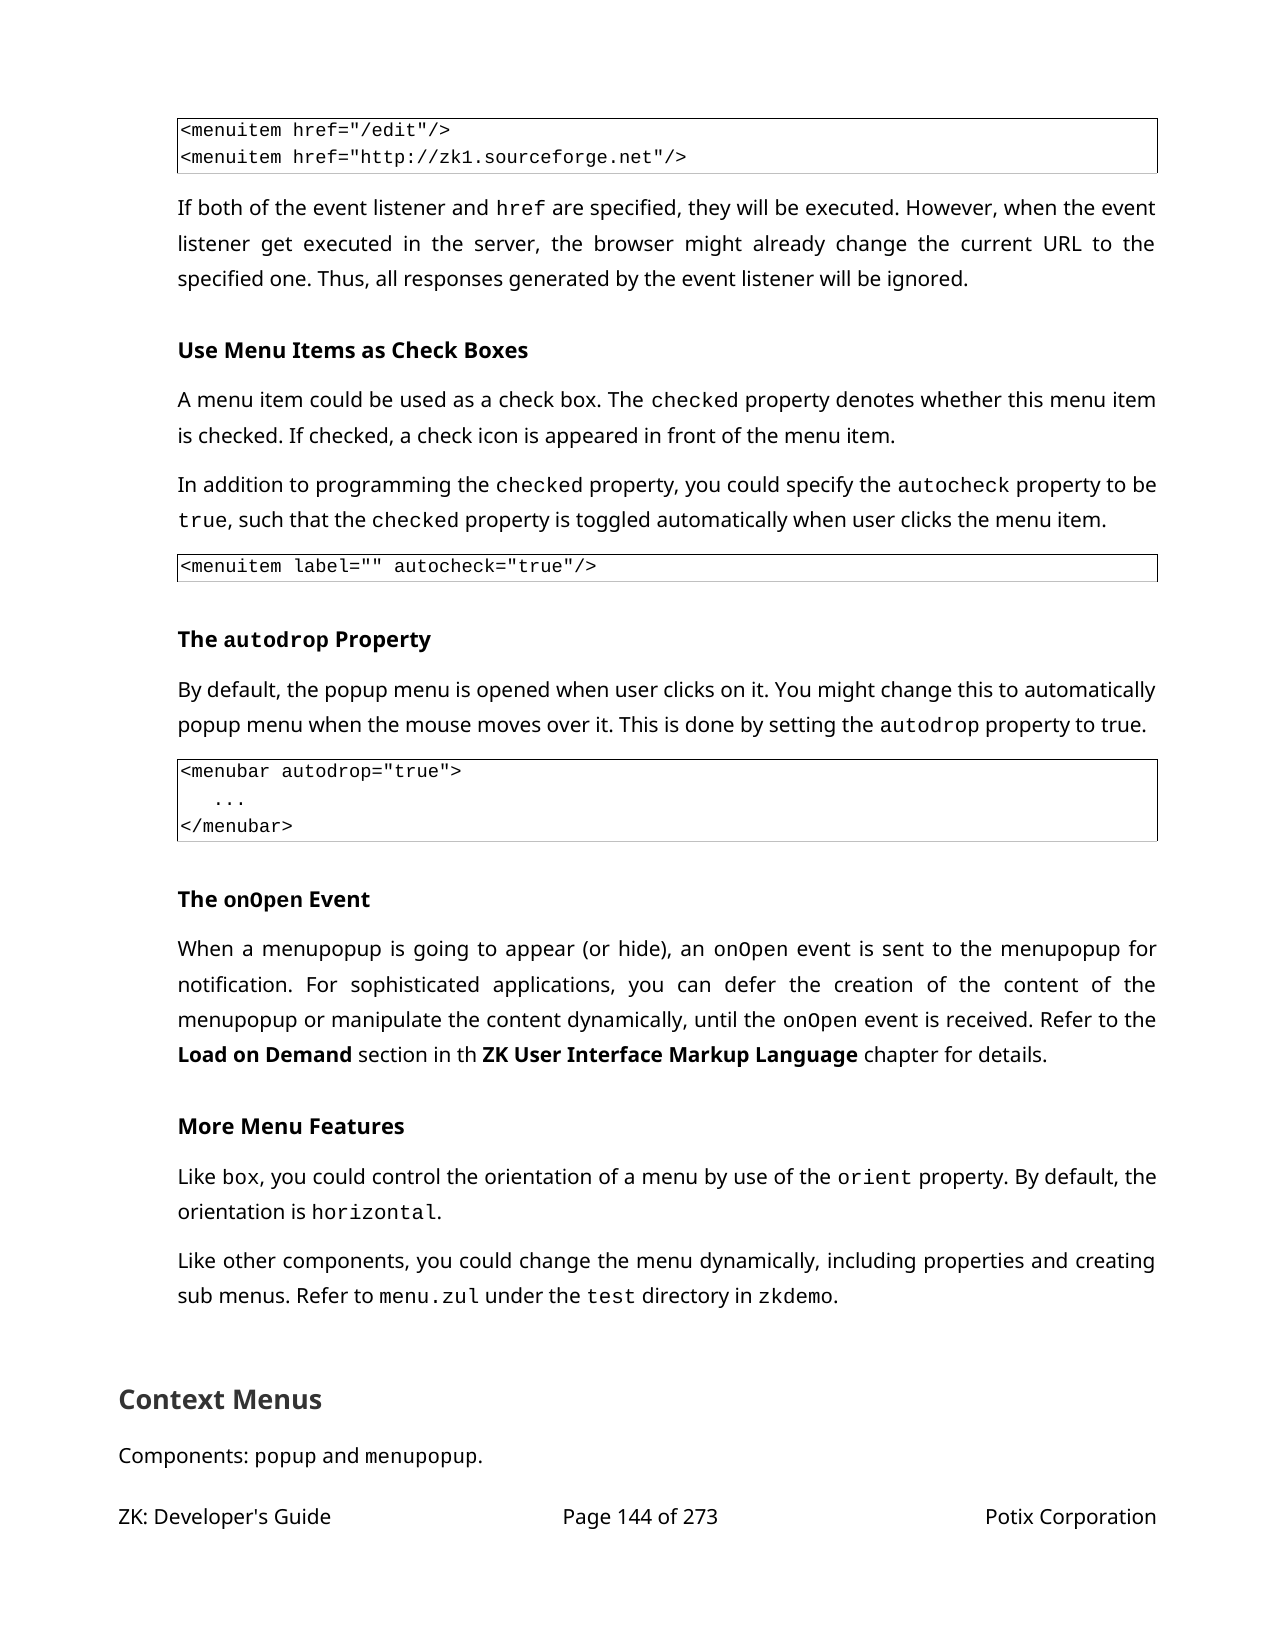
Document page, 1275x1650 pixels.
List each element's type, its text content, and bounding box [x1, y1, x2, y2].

text A menu item could be used as a check box. The checked property denotes whether this menu item is checked. If checked, a check icon is appeared in front of the menu item. [177, 385, 1157, 449]
subtitle More Menu Features [177, 1111, 1157, 1141]
subtitle The onOpen Event [177, 883, 1157, 913]
text <menubar autodrop="true"> [178, 760, 1157, 783]
text ... [178, 786, 1157, 811]
text In addition to programming the checked property, you could specify the autocheck property to be true, such that the checked property is toggled automatically when user clicks the menu item. [177, 470, 1157, 534]
text </menubar> [178, 814, 1157, 841]
text Components: popup and menupopup. [118, 1441, 1157, 1470]
text <menuitem label="" autocheck="true"/> [178, 555, 1157, 581]
text <menuitem href="http://zk1.sourceforge.net"/> [178, 145, 1157, 173]
text When a menupopup is going to appear (or hide), an onOpen event is sent to the menupopup for notification. For sophisticated applications, you can defer the creation of the content of the menupopup or manipulate the content dynamically, until the onOpen event is received. Refer to the Load on Demand section in th ZK User Interface Markup Language chapter for details. [177, 934, 1157, 1069]
subtitle Context Menus [118, 1381, 1157, 1418]
text <menuitem href="/edit"/> [178, 119, 1157, 142]
text By default, the popup menu is opened when user clicks on it. You might change this to automatically popup menu when the mouse moves over it. This is done by setting the autodrop property to true. [177, 675, 1157, 739]
text Like other components, you could change the menu dynamically, including properties and creating sub menus. Refer to menu.zul under the test directory in zkdemo. [177, 1246, 1157, 1310]
text Like box, you could control the orientation of a menu by use of the orient property. By default, the orientation is horizontal. [177, 1162, 1157, 1226]
text If both of the event listener and href are specified, they will be executed. However, when the event listener get executed in the server, the browser might already change the current URL to the specified one. Thus, all responses generated by the event listener will be ignored. [177, 193, 1157, 292]
subtitle The autodrop Property [177, 624, 1157, 654]
subtitle Use Menu Items as Check Boxes [177, 335, 1157, 365]
